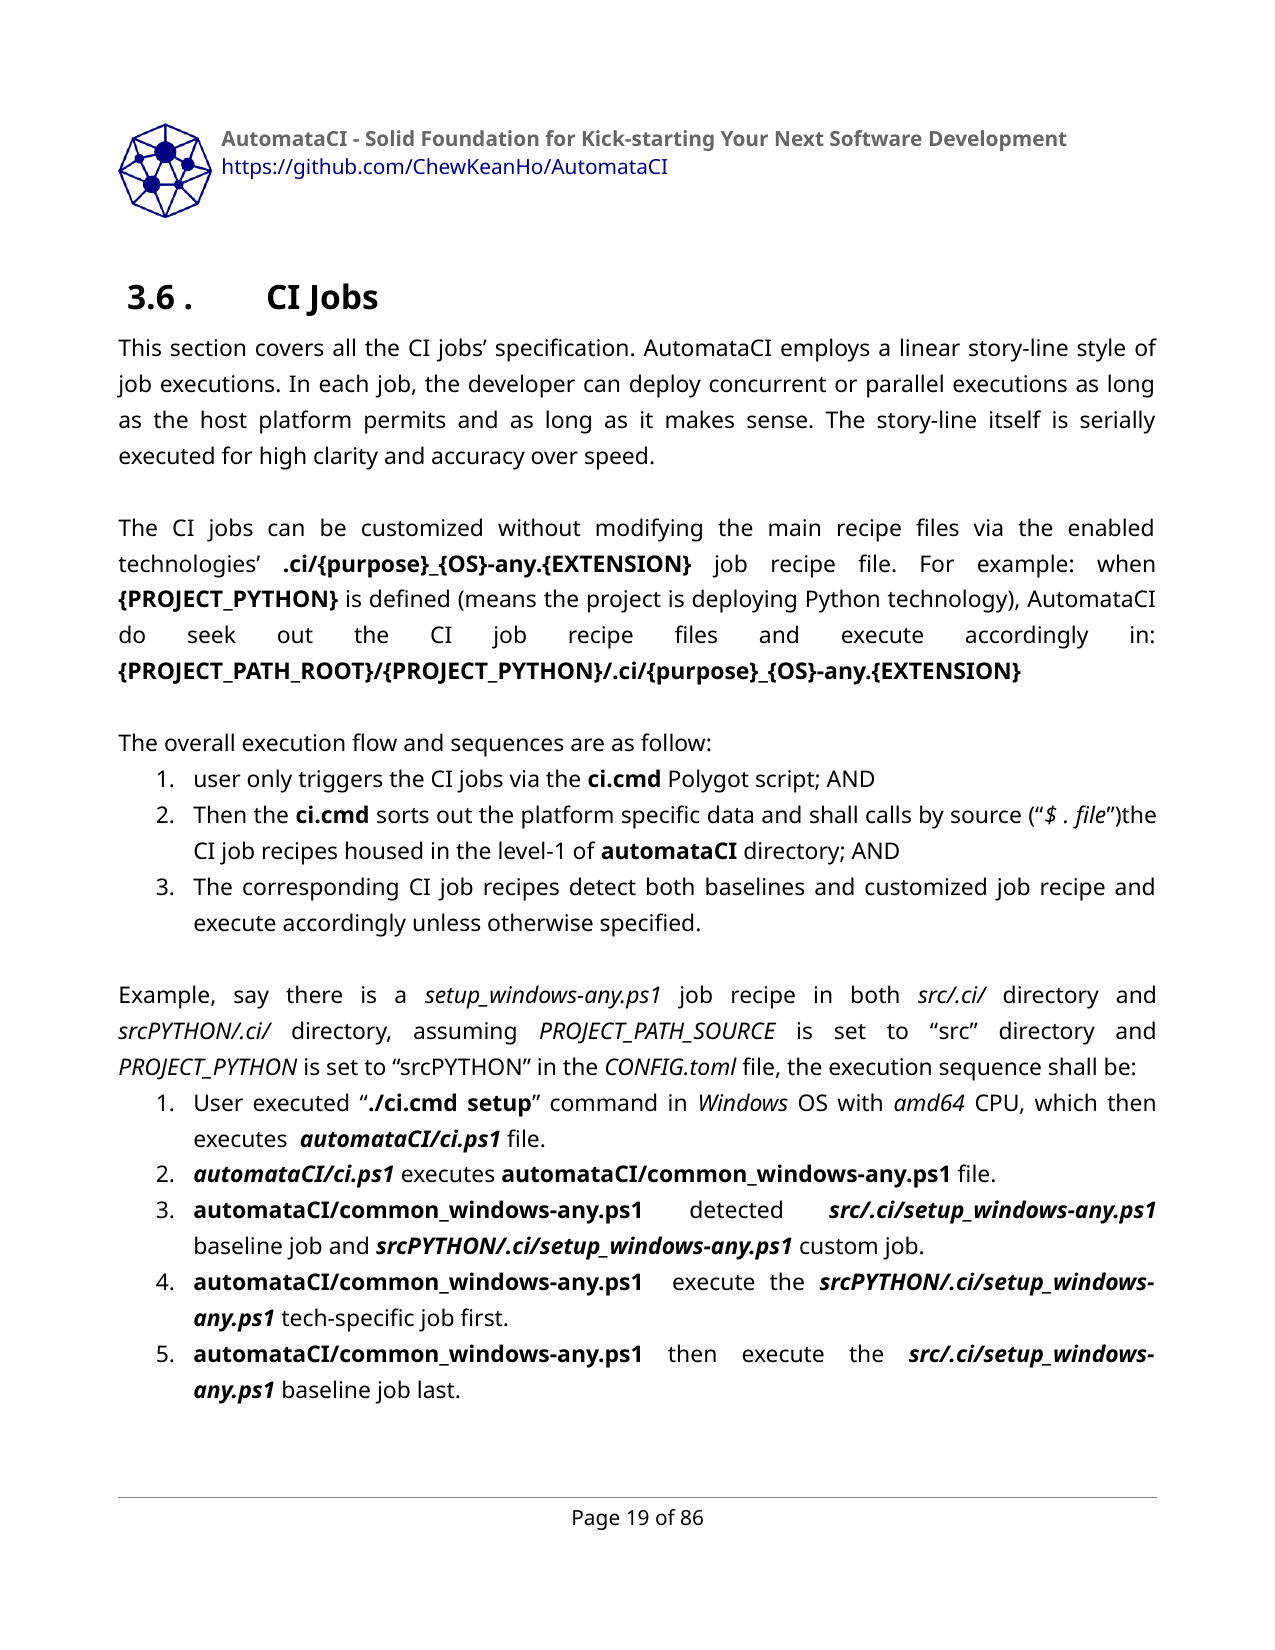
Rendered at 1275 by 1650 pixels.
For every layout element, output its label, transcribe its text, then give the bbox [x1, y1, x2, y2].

text Example, say there is a setup_windows-any.ps1 job recipe in both src/.ci/ directory and srcPYTHON/.ci/ directory, assuming PROJECT_PATH_SOURCE is set to “src” directory and PROJECT_PYTHON is set to “srcPYTHON” in the CONFIG.toml file, the execution sequence shall be: [118, 979, 1157, 1082]
list automataCI/ci.ps1 executes automataCI/common_windows-any.ps1 file. [156, 1158, 1157, 1190]
subtitle CI Jobs [118, 274, 1157, 319]
picture [118, 123, 212, 218]
text This section covers all the CI jobs’ specification. AutomataCI employs a linear story-line style of job executions. In each job, the developer can deploy concurrent or parallel executions as long as the host platform permits and as long as it makes sense. The story-line itself is serially executed for high clarity and accuracy over speed. [118, 332, 1157, 471]
list Then the ci.cmd sorts out the platform specific data and shall calls by source (“$ . file”)the CI job recipes housed in the level-1 of automataCI directory; AND [156, 799, 1157, 866]
list automataCI/common_windows-any.ps1 then execute the src/.ci/setup_windows-any.ps1 baseline job last. [156, 1338, 1157, 1405]
text The CI jobs can be customized without modifying the main recipe files via the enabled technologies’ .ci/{purpose}_{OS}-any.{EXTENSION} job recipe file. For example: when {PROJECT_PYTHON} is defined (means the project is deploying Python technology), AutomataCI do seek out the CI job recipe files and execute accordingly in: {PROJECT_PATH_ROOT}/{PROJECT_PYTHON}/.ci/{purpose}_{OS}-any.{EXTENSION} [118, 512, 1157, 687]
list User executed “./ci.cmd setup” command in Windows OS with amd64 CPU, which then executes automataCI/ci.ps1 file. [156, 1087, 1157, 1154]
text The overall execution flow and sequences are as follow: [118, 727, 1157, 758]
list automataCI/common_windows-any.ps1 detected src/.ci/setup_windows-any.ps1 baseline job and srcPYTHON/.ci/setup_windows-any.ps1 custom job. [156, 1194, 1157, 1262]
list The corresponding CI job recipes detect both baselines and customized job recipe and execute accordingly unless otherwise specified. [156, 871, 1157, 938]
list user only triggers the CI jobs via the ci.cmd Polygot script; AND [156, 763, 1157, 794]
list automataCI/common_windows-any.ps1 execute the srcPYTHON/.ci/setup_windows-any.ps1 tech-specific job first. [156, 1266, 1157, 1333]
